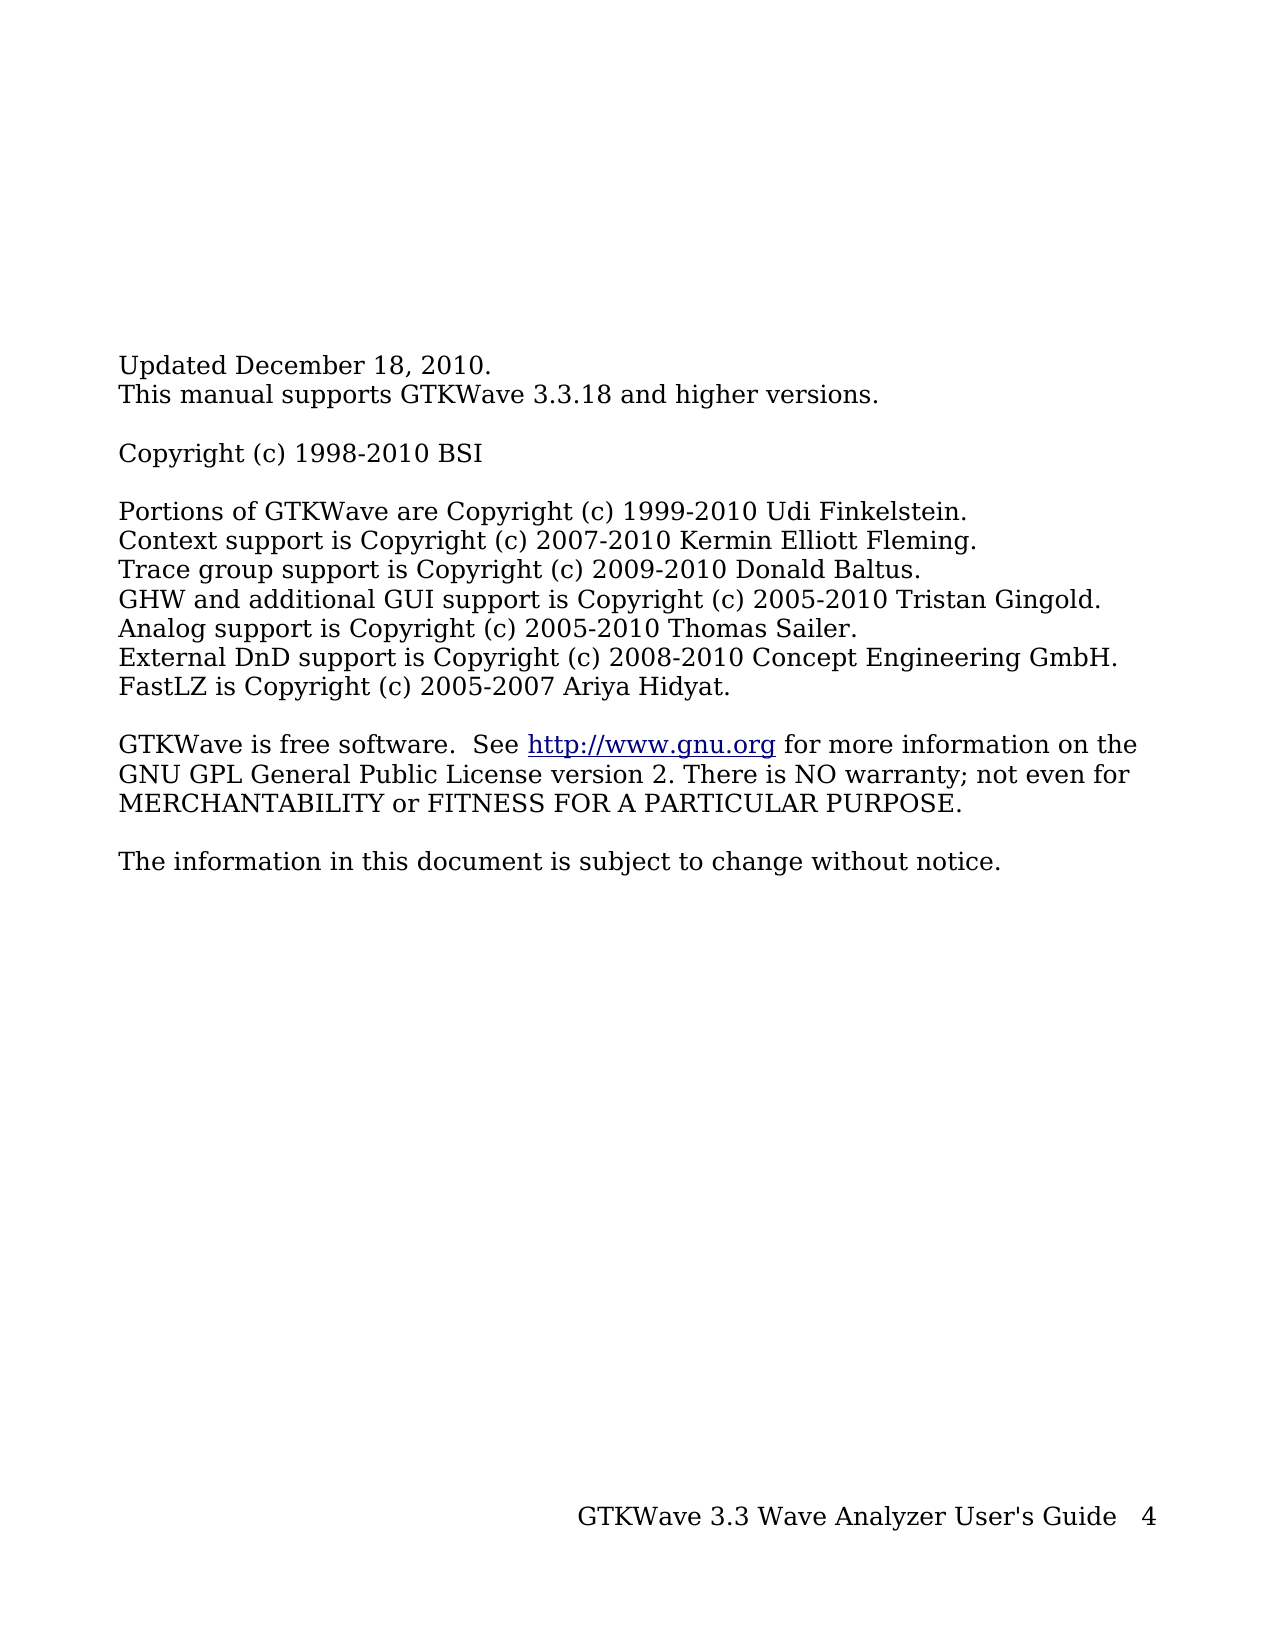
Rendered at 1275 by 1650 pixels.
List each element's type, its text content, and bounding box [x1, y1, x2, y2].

text Portions of GTKWave are Copyright (c) 1999-2010 Udi Finkelstein. [118, 497, 1157, 526]
text GTKWave is free software. See http://www.gnu.org for more information on the GNU GPL General Public License version 2. There is NO warranty; not even for MERCHANTABILITY or FITNESS FOR A PARTICULAR PURPOSE. [118, 731, 1157, 818]
text FastLZ is Copyright (c) 2005-2007 Ariya Hidyat. [118, 672, 1157, 701]
text GHW and additional GUI support is Copyright (c) 2005-2010 Tristan Gingold. [118, 585, 1157, 614]
text Analog support is Copyright (c) 2005-2010 Thomas Sailer. [118, 614, 1157, 643]
text Updated December 18, 2010. [118, 351, 1157, 381]
text Copyright (c) 1998-2010 BSI [118, 439, 1157, 468]
text Context support is Copyright (c) 2007-2010 Kermin Elliott Fleming. [118, 526, 1157, 556]
text This manual supports GTKWave 3.3.18 and higher versions. [118, 381, 1157, 410]
text External DnD support is Copyright (c) 2008-2010 Concept Engineering GmbH. [118, 643, 1157, 672]
text Trace group support is Copyright (c) 2009-2010 Donald Baltus. [118, 556, 1157, 585]
text The information in this document is subject to change without notice. [118, 847, 1157, 876]
